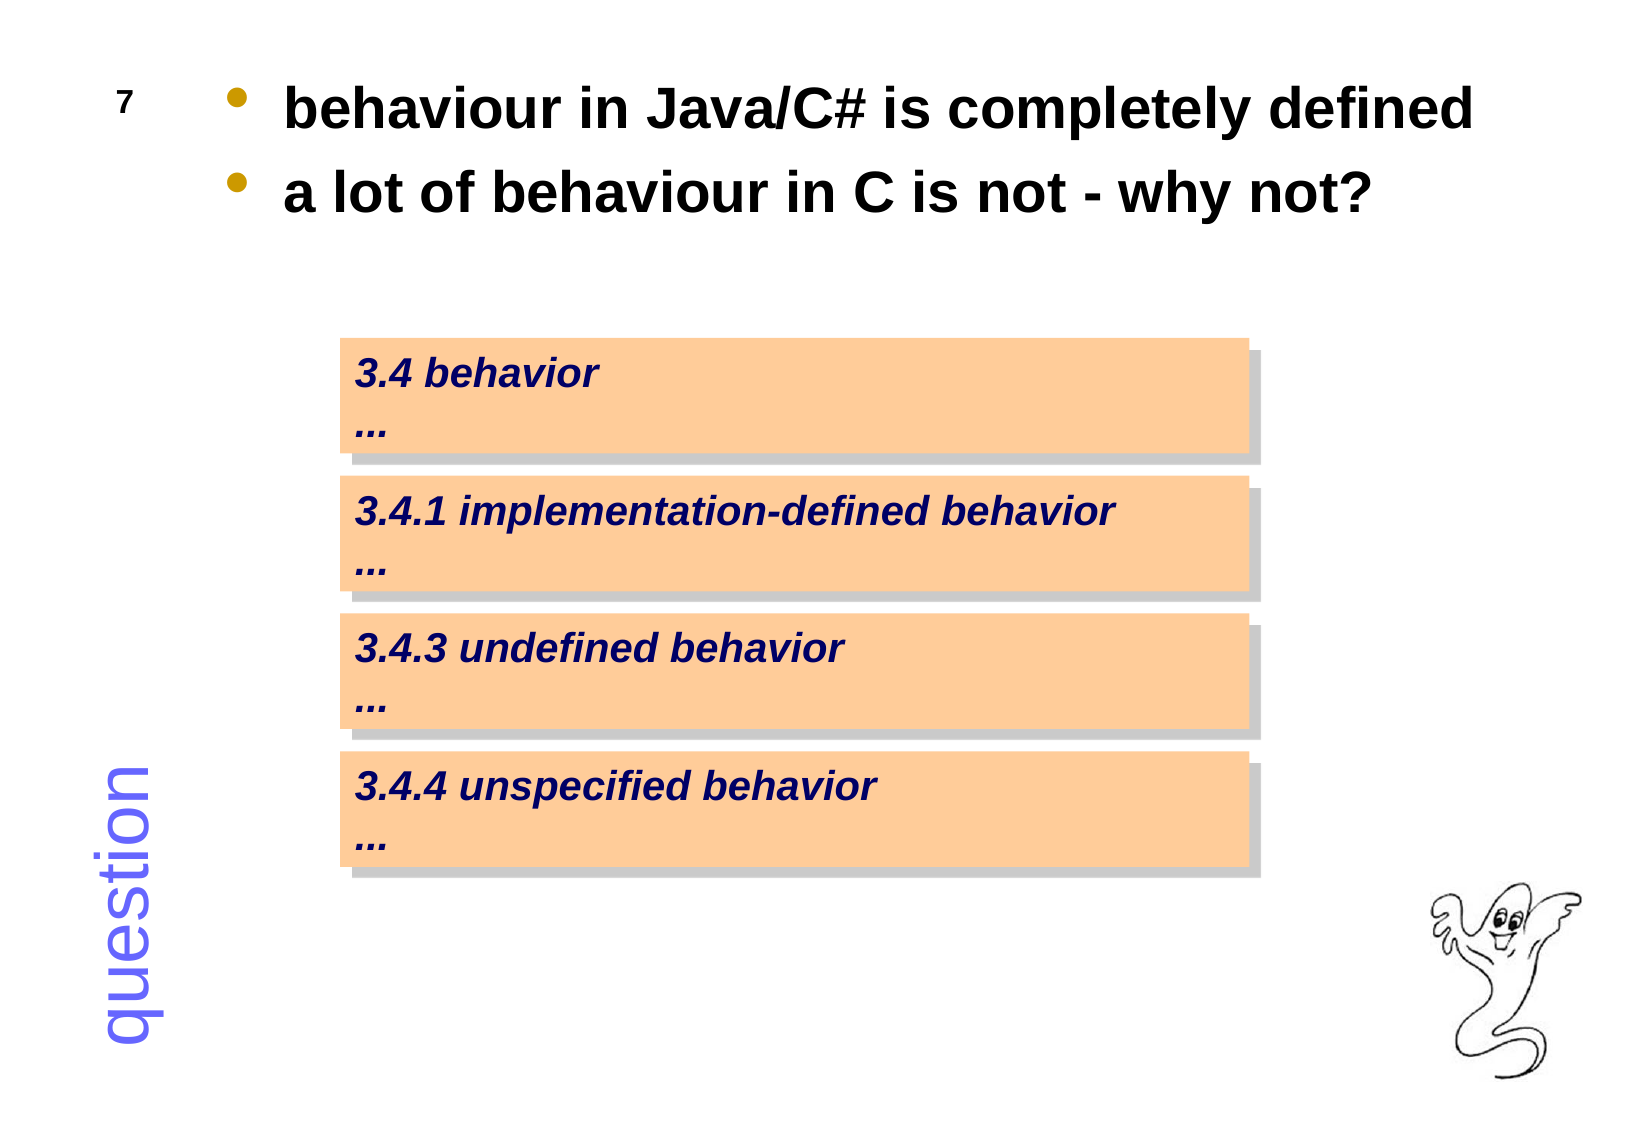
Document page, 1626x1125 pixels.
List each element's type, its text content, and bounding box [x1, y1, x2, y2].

list behaviour in Java/C# is completely defined a lot of behaviour in C is not - why not? [212, 62, 1550, 1063]
picture [1430, 881, 1585, 1083]
text_box 3.4 behavior ... [340, 337, 1250, 454]
text_box 3.4.4 unspecified behavior ... [340, 751, 1250, 867]
text_box 3.4.1 implementation-defined behavior ... [340, 475, 1250, 592]
text_box 3.4.3 undefined behavior ... [340, 613, 1250, 729]
title question [50, 187, 188, 1063]
